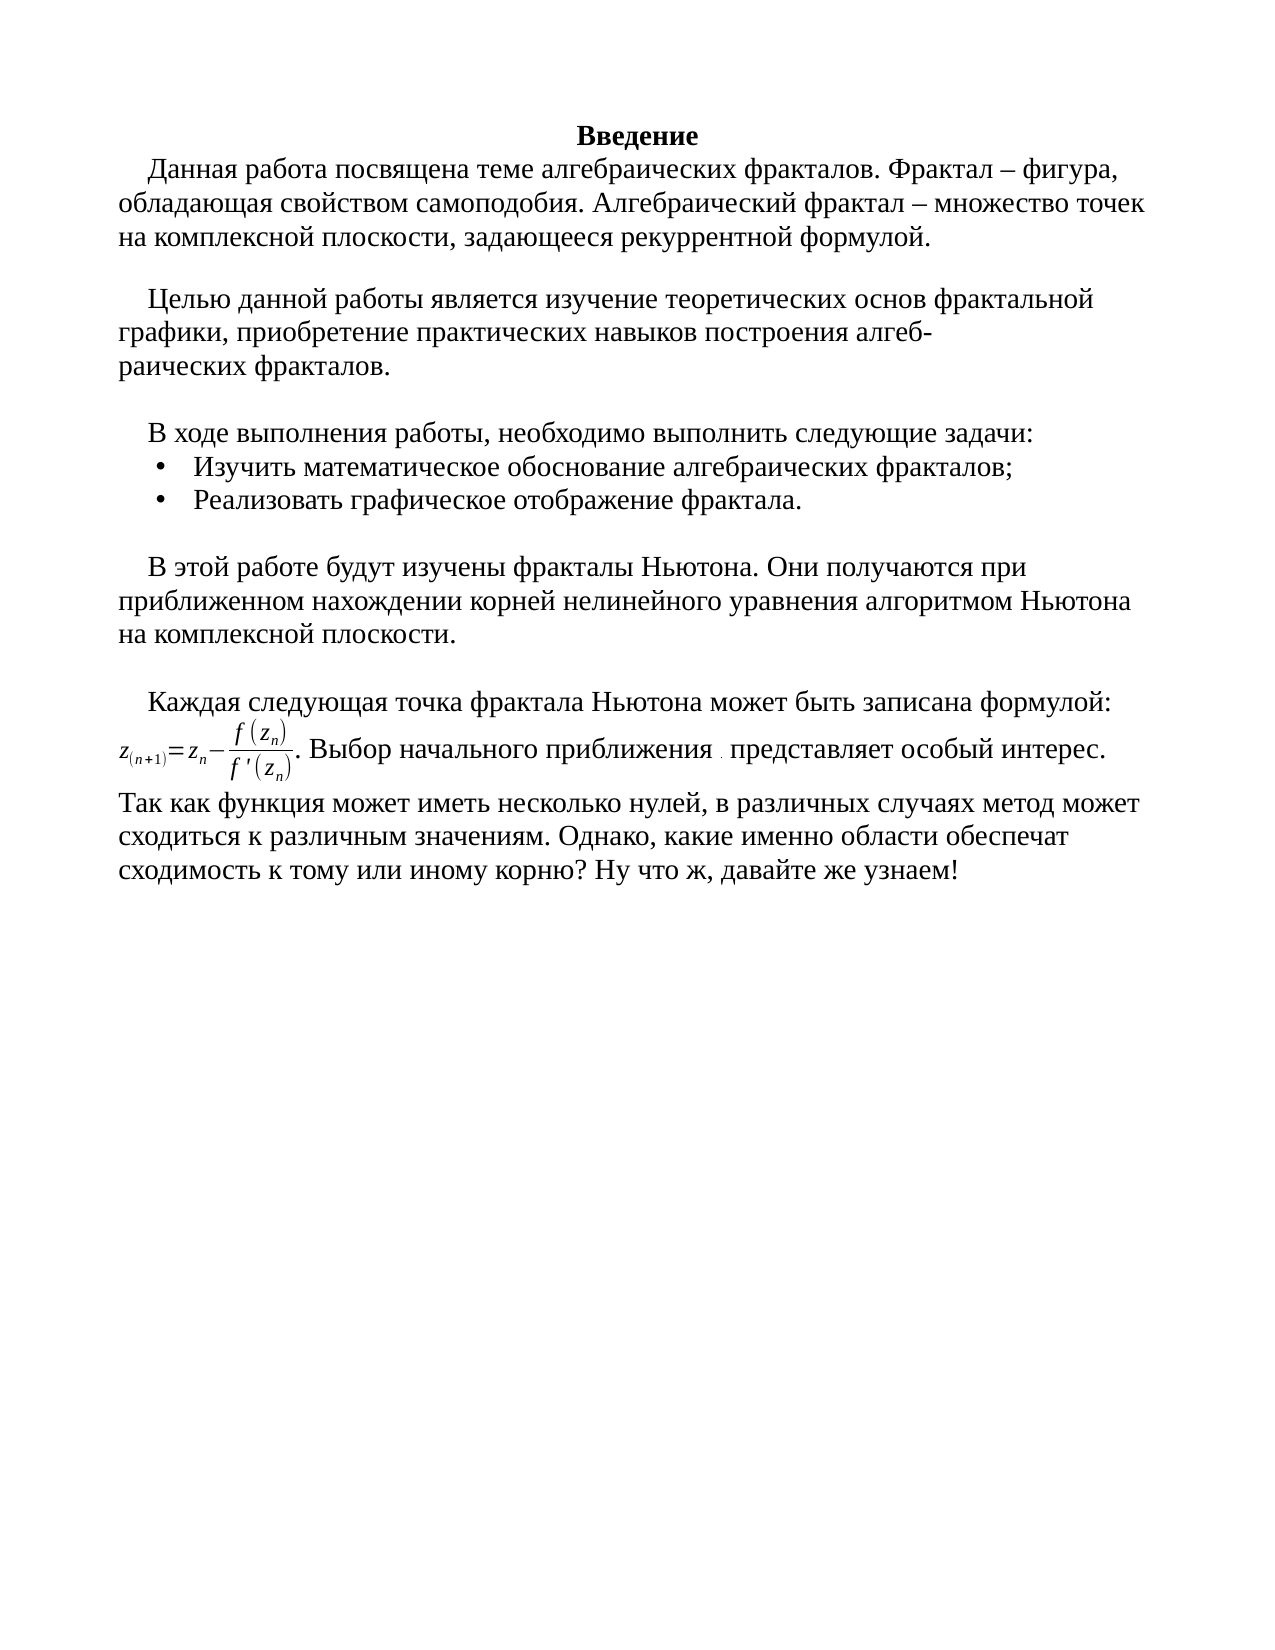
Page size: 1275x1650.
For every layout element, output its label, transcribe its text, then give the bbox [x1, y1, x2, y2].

text Целью данной работы является изучение теоретических основ фрактальной [118, 281, 1157, 314]
text В этой работе будут изучены фракталы Ньютона. Они получаются при приближенном нахождении корней нелинейного уравнения алгоритмом Ньютона на комплексной плоскости. [118, 549, 1157, 650]
list Изучить математическое обоснование алгебраических фракталов; [156, 449, 1157, 482]
text Каждая следующая точка фрактала Ньютона может быть записана формулой: . Выбор начального приближения представляет особый интерес. Так как функция может иметь несколько нулей, в различных случаях метод может сходиться к различным значениям. Однако, какие именно области обеспечат сходимость к тому или иному корню? Ну что ж, давайте же узнаем! [118, 684, 1157, 886]
text графики, приобретение практических навыков построения алгеб- [118, 314, 1157, 348]
list Реализовать графическое отображение фрактала. [156, 482, 1157, 516]
text В ходе выполнения работы, необходимо выполнить следующие задачи: [118, 415, 1157, 449]
text Данная работа посвящена теме алгебраических фракталов. Фрактал – фигура, обладающая свойством самоподобия. Алгебраический фрактал – множество точек на комплексной плоскости, задающееся рекуррентной формулой. [118, 152, 1157, 252]
text раических фракталов. [118, 348, 1157, 382]
text Введение [118, 118, 1157, 152]
